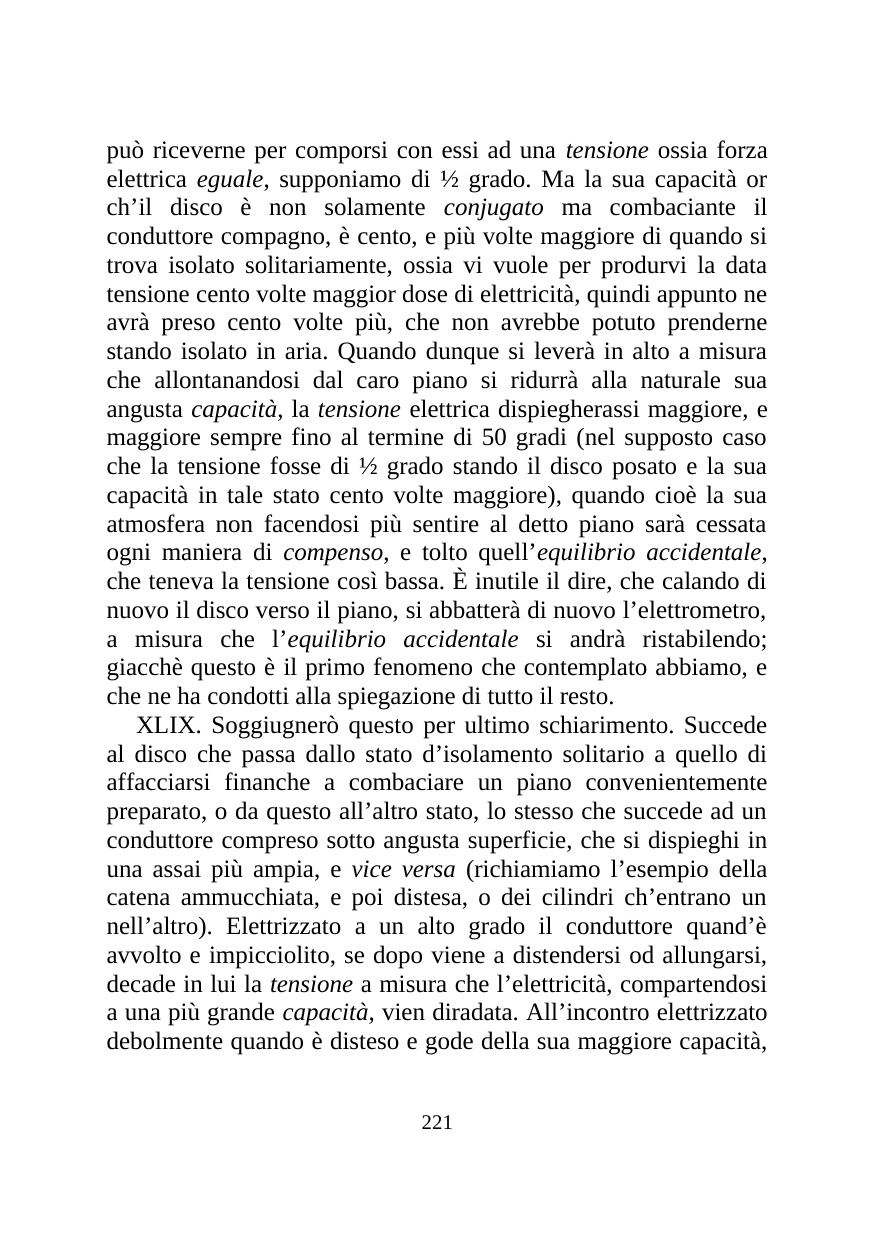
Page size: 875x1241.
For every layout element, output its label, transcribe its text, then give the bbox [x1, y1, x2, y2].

text XLIX. Soggiugnerò questo per ultimo schiarimento. Succede al disco che passa dallo stato d’isolamento solitario a quello di affacciarsi finanche a combaciare un piano convenientemente preparato, o da questo all’altro stato, lo stesso che succede ad un conduttore compreso sotto angusta superficie, che si dispieghi in una assai più ampia, e vice versa (richiamiamo l’esempio della catena ammucchiata, e poi distesa, o dei cilindri ch’entrano un nell’altro). Elettrizzato a un alto grado il conduttore quand’è avvolto e impicciolito, se dopo viene a distendersi od allungarsi, decade in lui la tensione a misura che l’elettricità, compartendosi a una più grande capacità, vien diradata. All’incontro elettrizzato debolmente quando è disteso e gode della sua maggiore capacità, [106, 710, 768, 1055]
text può riceverne per comporsi con essi ad una tensione ossia forza elettrica eguale, supponiamo di ½ grado. Ma la sua capacità or ch’il disco è non solamente conjugato ma combaciante il conduttore compagno, è cento, e più volte maggiore di quando si trova isolato solitariamente, ossia vi vuole per produrvi la data tensione cento volte maggior dose di elettricità, quindi appunto ne avrà preso cento volte più, che non avrebbe potuto prenderne stando isolato in aria. Quando dunque si leverà in alto a misura che allontanandosi dal caro piano si ridurrà alla naturale sua angusta capacità, la tensione elettrica dispiegherassi maggiore, e maggiore sempre fino al termine di 50 gradi (nel supposto caso che la tensione fosse di ½ grado stando il disco posato e la sua capacità in tale stato cento volte maggiore), quando cioè la sua atmosfera non facendosi più sentire al detto piano sarà cessata ogni maniera di compenso, e tolto quell’equilibrio accidentale, che teneva la tensione così bassa. È inutile il dire, che calando di nuovo il disco verso il piano, si abbatterà di nuovo l’elettrometro, a misura che l’equilibrio accidentale si andrà ristabilendo; giacchè questo è il primo fenomeno che contemplato abbiamo, e che ne ha condotti alla spiegazione di tutto il resto. [106, 135, 768, 710]
